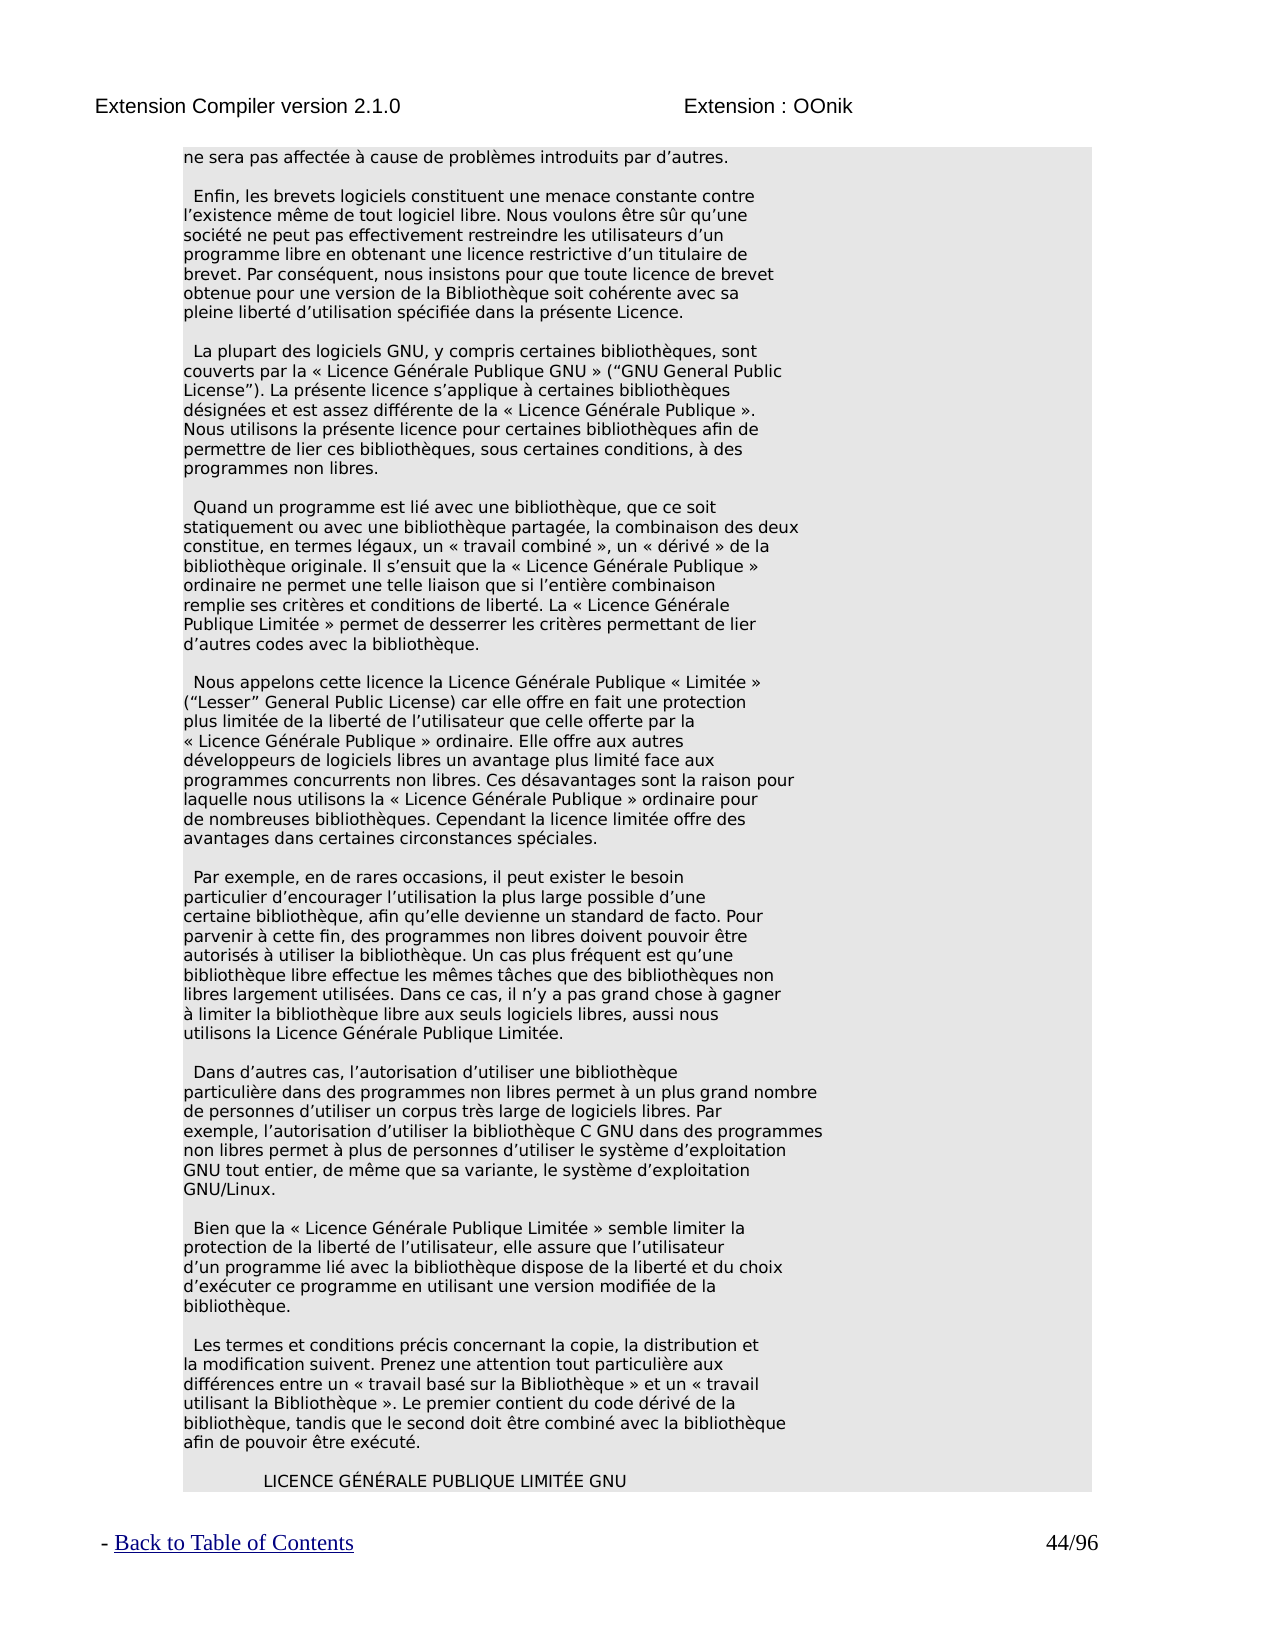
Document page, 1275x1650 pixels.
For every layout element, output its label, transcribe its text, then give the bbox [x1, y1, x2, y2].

text Bien que la « Licence Générale Publique Limitée » semble limiter la [183, 1219, 1092, 1238]
text ordinaire ne permet une telle liaison que si l’entière combinaison [183, 576, 1092, 596]
text d’exécuter ce programme en utilisant une version modifiée de la [183, 1277, 1092, 1297]
text particulier d’encourager l’utilisation la plus large possible d’une [183, 888, 1092, 907]
text exemple, l’autorisation d’utiliser la bibliothèque C GNU dans des programmes [183, 1121, 1092, 1141]
text avantages dans certaines circonstances spéciales. [183, 829, 1092, 849]
text utilisons la Licence Générale Publique Limitée. [183, 1024, 1092, 1043]
text obtenue pour une version de la Bibliothèque soit cohérente avec sa [183, 284, 1092, 303]
text non libres permet à plus de personnes d’utiliser le système d’exploitation [183, 1141, 1092, 1160]
text ne sera pas affectée à cause de problèmes introduits par d’autres. [183, 147, 1092, 167]
text d’un programme lié avec la bibliothèque dispose de la liberté et du choix [183, 1258, 1092, 1277]
text LICENCE GÉNÉRALE PUBLIQUE LIMITÉE GNU [183, 1472, 1092, 1492]
text License”). La présente licence s’applique à certaines bibliothèques [183, 381, 1092, 401]
text statiquement ou avec une bibliothèque partagée, la combinaison des deux [183, 518, 1092, 537]
text bibliothèque. [183, 1297, 1092, 1316]
text bibliothèque originale. Il s’ensuit que la « Licence Générale Publique » [183, 557, 1092, 576]
text bibliothèque libre effectue les mêmes tâches que des bibliothèques non [183, 966, 1092, 985]
text Publique Limitée » permet de desserrer les critères permettant de lier [183, 615, 1092, 634]
text programme libre en obtenant une licence restrictive d’un titulaire de [183, 245, 1092, 264]
text Quand un programme est lié avec une bibliothèque, que ce soit [183, 498, 1092, 518]
text à limiter la bibliothèque libre aux seuls logiciels libres, aussi nous [183, 1004, 1092, 1024]
text (“Lesser” General Public License) car elle offre en fait une protection [183, 693, 1092, 712]
text remplie ses critères et conditions de liberté. La « Licence Générale [183, 596, 1092, 615]
text laquelle nous utilisons la « Licence Générale Publique » ordinaire pour [183, 790, 1092, 810]
text Nous utilisons la présente licence pour certaines bibliothèques afin de [183, 420, 1092, 440]
text Enfin, les brevets logiciels constituent une menace constante contre [183, 186, 1092, 206]
text libres largement utilisées. Dans ce cas, il n’y a pas grand chose à gagner [183, 985, 1092, 1004]
text permettre de lier ces bibliothèques, sous certaines conditions, à des [183, 440, 1092, 459]
text pleine liberté d’utilisation spécifiée dans la présente Licence. [183, 303, 1092, 323]
text particulière dans des programmes non libres permet à un plus grand nombre [183, 1082, 1092, 1102]
text La plupart des logiciels GNU, y compris certaines bibliothèques, sont [183, 342, 1092, 362]
text Dans d’autres cas, l’autorisation d’utiliser une bibliothèque [183, 1063, 1092, 1082]
text d’autres codes avec la bibliothèque. [183, 634, 1092, 654]
text parvenir à cette fin, des programmes non libres doivent pouvoir être [183, 927, 1092, 946]
text bibliothèque, tandis que le second doit être combiné avec la bibliothèque [183, 1414, 1092, 1433]
text société ne peut pas effectivement restreindre les utilisateurs d’un [183, 225, 1092, 245]
text constitue, en termes légaux, un « travail combiné », un « dérivé » de la [183, 537, 1092, 557]
text certaine bibliothèque, afin qu’elle devienne un standard de facto. Pour [183, 907, 1092, 927]
text Nous appelons cette licence la Licence Générale Publique « Limitée » [183, 673, 1092, 693]
text de nombreuses bibliothèques. Cependant la licence limitée offre des [183, 810, 1092, 829]
text autorisés à utiliser la bibliothèque. Un cas plus fréquent est qu’une [183, 946, 1092, 966]
text plus limitée de la liberté de l’utilisateur que celle offerte par la [183, 712, 1092, 732]
text couverts par la « Licence Générale Publique GNU » (“GNU General Public [183, 362, 1092, 381]
text afin de pouvoir être exécuté. [183, 1433, 1092, 1453]
text « Licence Générale Publique » ordinaire. Elle offre aux autres [183, 732, 1092, 751]
text programmes non libres. [183, 459, 1092, 479]
text utilisant la Bibliothèque ». Le premier contient du code dérivé de la [183, 1394, 1092, 1414]
text Les termes et conditions précis concernant la copie, la distribution et [183, 1336, 1092, 1355]
text GNU tout entier, de même que sa variante, le système d’exploitation [183, 1160, 1092, 1180]
text programmes concurrents non libres. Ces désavantages sont la raison pour [183, 771, 1092, 790]
text développeurs de logiciels libres un avantage plus limité face aux [183, 751, 1092, 771]
text désignées et est assez différente de la « Licence Générale Publique ». [183, 401, 1092, 420]
text de personnes d’utiliser un corpus très large de logiciels libres. Par [183, 1102, 1092, 1121]
text Par exemple, en de rares occasions, il peut exister le besoin [183, 868, 1092, 888]
text GNU/Linux. [183, 1180, 1092, 1199]
text la modification suivent. Prenez une attention tout particulière aux [183, 1355, 1092, 1375]
text différences entre un « travail basé sur la Bibliothèque » et un « travail [183, 1375, 1092, 1394]
text l’existence même de tout logiciel libre. Nous voulons être sûr qu’une [183, 206, 1092, 225]
text brevet. Par conséquent, nous insistons pour que toute licence de brevet [183, 264, 1092, 284]
text protection de la liberté de l’utilisateur, elle assure que l’utilisateur [183, 1238, 1092, 1258]
